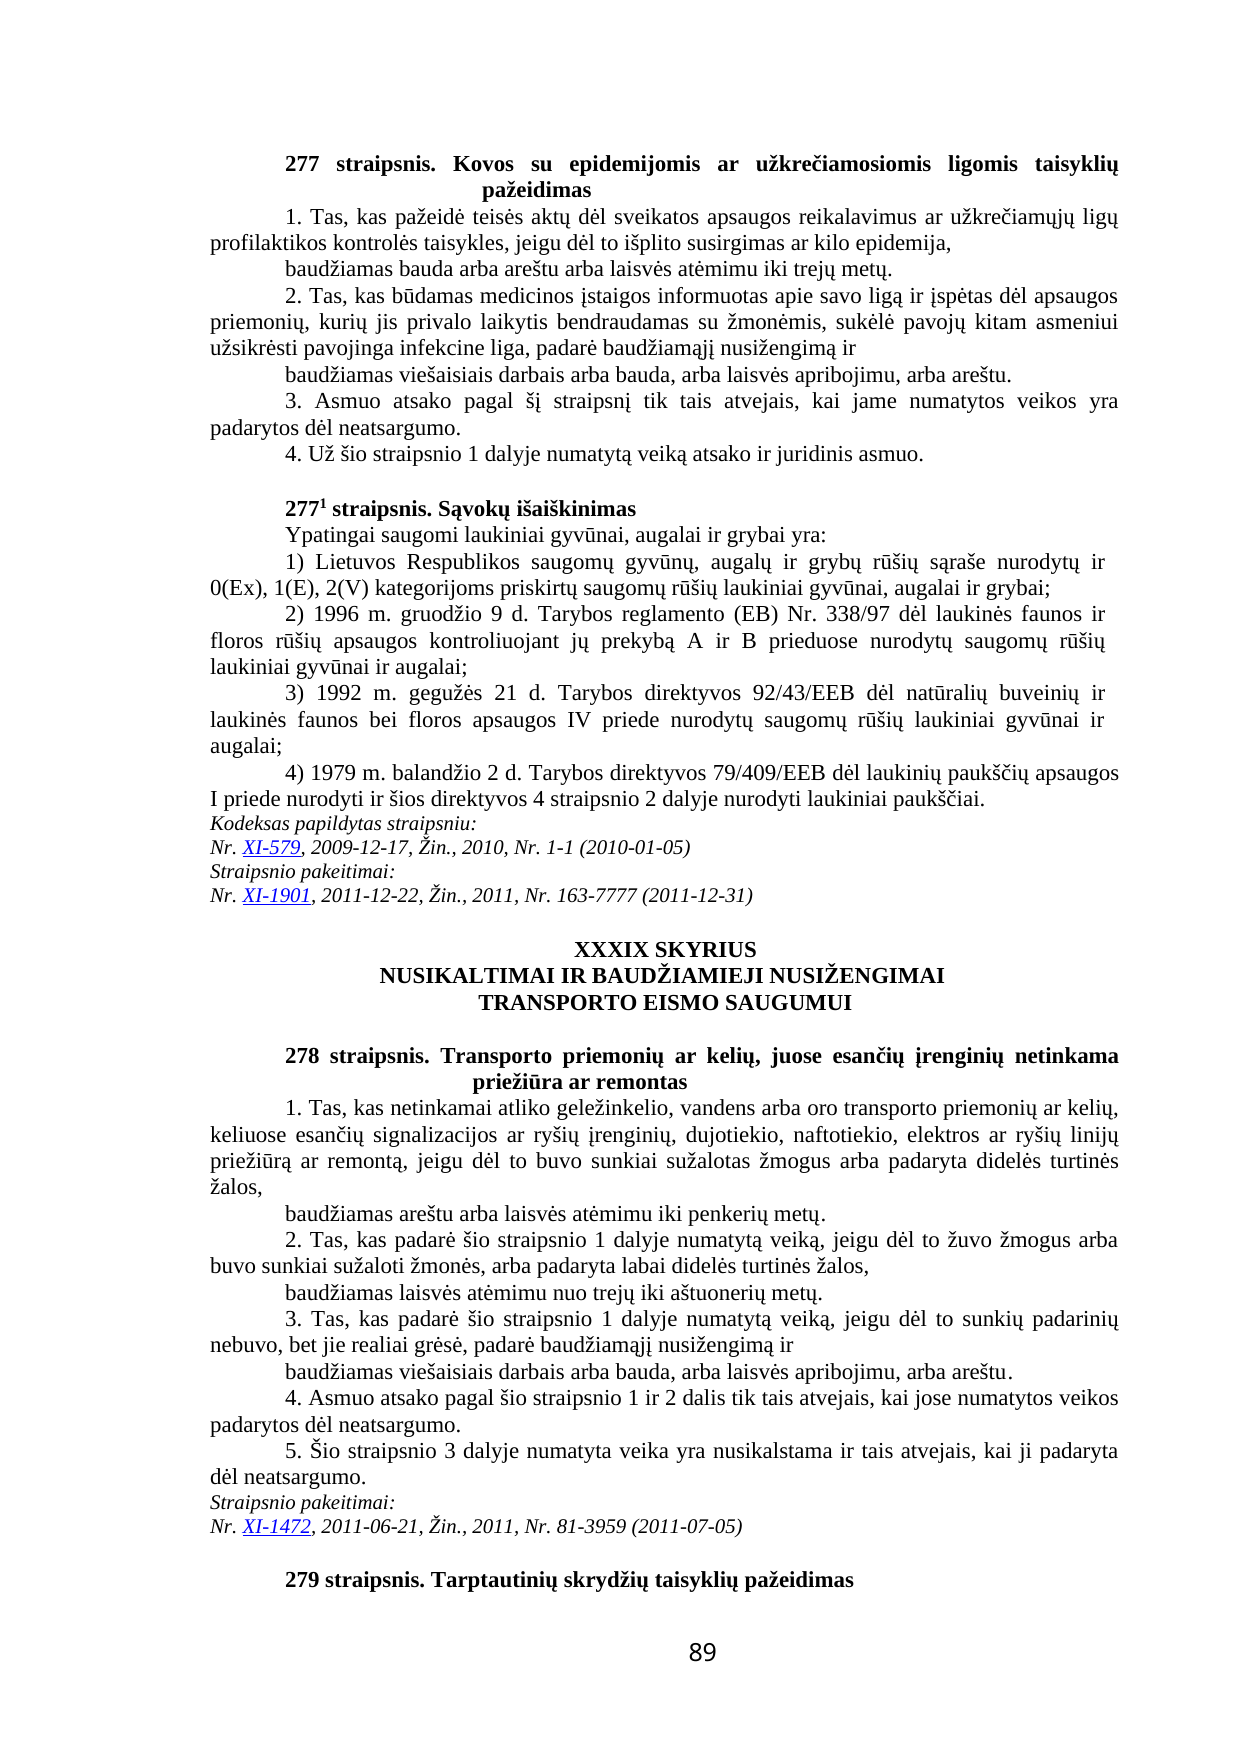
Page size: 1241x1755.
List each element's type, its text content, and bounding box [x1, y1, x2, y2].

text 279 straipsnis. Tarptautinių skrydžių taisyklių pažeidimas [210, 1567, 1120, 1593]
text baudžiamas viešaisiais darbais arba bauda, arba laisvės apribojimu, arba areštu. [210, 361, 1120, 387]
text Straipsnio pakeitimai: [210, 1490, 1120, 1514]
text baudžiamas bauda arba areštu arba laisvės atėmimu iki trejų metų. [210, 255, 1120, 282]
text 3. Tas, kas padarė šio straipsnio 1 dalyje numatytą veiką, jeigu dėl to sunkių padarinių nebuvo, bet jie realiai grėsė, padarė baudžiamąjį nusižengimą ir [210, 1305, 1120, 1358]
text baudžiamas areštu arba laisvės atėmimu iki penkerių metų. [210, 1200, 1120, 1226]
text Nr. XI-1472, 2011-06-21, Žin., 2011, Nr. 81-3959 (2011-07-05) [210, 1514, 1120, 1538]
text Nr. XI-1901, 2011-12-22, Žin., 2011, Nr. 163-7777 (2011-12-31) [210, 883, 1120, 907]
text Nr. XI-579, 2009-12-17, Žin., 2010, Nr. 1-1 (2010-01-05) [210, 835, 1120, 859]
text 2) 1996 m. gruodžio 9 d. Tarybos reglamento (EB) Nr. 338/97 dėl laukinės faunos ir floros rūšių apsaugos kontroliuojant jų prekybą A ir B prieduose nurodytų saugomų rūšių laukiniai gyvūnai ir augalai; [210, 600, 1106, 679]
text baudžiamas viešaisiais darbais arba bauda, arba laisvės apribojimu, arba areštu. [210, 1358, 1120, 1384]
text 2. Tas, kas padarė šio straipsnio 1 dalyje numatytą veiką, jeigu dėl to žuvo žmogus arba buvo sunkiai sužaloti žmonės, arba padaryta labai didelės turtinės žalos, [210, 1226, 1120, 1279]
text 3) 1992 m. gegužės 21 d. Tarybos direktyvos 92/43/EEB dėl natūralių buveinių ir laukinės faunos bei floros apsaugos IV priede nurodytų saugomų rūšių laukiniai gyvūnai ir augalai; [210, 679, 1106, 758]
text 4. Asmuo atsako pagal šio straipsnio 1 ir 2 dalis tik tais atvejais, kai jose numatytos veikos padarytos dėl neatsargumo. [210, 1384, 1120, 1437]
text 5. Šio straipsnio 3 dalyje numatyta veika yra nusikalstama ir tais atvejais, kai ji padaryta dėl neatsargumo. [210, 1437, 1120, 1490]
text Kodeksas papildytas straipsniu: [210, 811, 1120, 835]
text 1. Tas, kas pažeidė teisės aktų dėl sveikatos apsaugos reikalavimus ar užkrečiamųjų ligų profilaktikos kontrolės taisykles, jeigu dėl to išplito susirgimas ar kilo epidemija, [210, 203, 1120, 255]
text XXXIX SKYRIUS [210, 936, 1120, 963]
text Ypatingai saugomi laukiniai gyvūnai, augalai ir grybai yra: [210, 521, 1106, 548]
text 4. Už šio straipsnio 1 dalyje numatytą veiką atsako ir juridinis asmuo. [210, 440, 1120, 466]
text 4) 1979 m. balandžio 2 d. Tarybos direktyvos 79/409/EEB dėl laukinių paukščių apsaugos I priede nurodyti ir šios direktyvos 4 straipsnio 2 dalyje nurodyti laukiniai paukščiai. [210, 758, 1120, 811]
text 1) Lietuvos Respublikos saugomų gyvūnų, augalų ir grybų rūšių sąraše nurodytų ir 0(Ex), 1(E), 2(V) kategorijoms priskirtų saugomų rūšių laukiniai gyvūnai, augalai ir grybai; [210, 548, 1106, 600]
text 277 straipsnis. Kovos su epidemijomis ar užkrečiamosiomis ligomis taisyklių pažeidimas [285, 150, 1120, 203]
text Straipsnio pakeitimai: [210, 859, 1120, 883]
text 2771 straipsnis. Sąvokų išaiškinimas [210, 495, 1106, 521]
text 2. Tas, kas būdamas medicinos įstaigos informuotas apie savo ligą ir įspėtas dėl apsaugos priemonių, kurių jis privalo laikytis bendraudamas su žmonėmis, sukėlė pavojų kitam asmeniui užsikrėsti pavojinga infekcine liga, padarė baudžiamąjį nusižengimą ir [210, 282, 1120, 361]
text 278 straipsnis. Transporto priemonių ar kelių, juose esančių įrenginių netinkama priežiūra ar remontas [285, 1042, 1120, 1094]
text 1. Tas, kas netinkamai atliko geležinkelio, vandens arba oro transporto priemonių ar kelių, keliuose esančių signalizacijos ar ryšių įrenginių, dujotiekio, naftotiekio, elektros ar ryšių linijų priežiūrą ar remontą, jeigu dėl to buvo sunkiai sužalotas žmogus arba padaryta didelės turtinės žalos, [210, 1094, 1120, 1200]
text 3. Asmuo atsako pagal šį straipsnį tik tais atvejais, kai jame numatytos veikos yra padarytos dėl neatsargumo. [210, 387, 1120, 440]
text NUSIKALTIMAI IR BAUDŽIAMIEJI NUSIŽENGIMAI TRANSPORTO EISMO SAUGUMUI [210, 963, 1120, 1015]
text baudžiamas laisvės atėmimu nuo trejų iki aštuonerių metų. [210, 1279, 1120, 1305]
